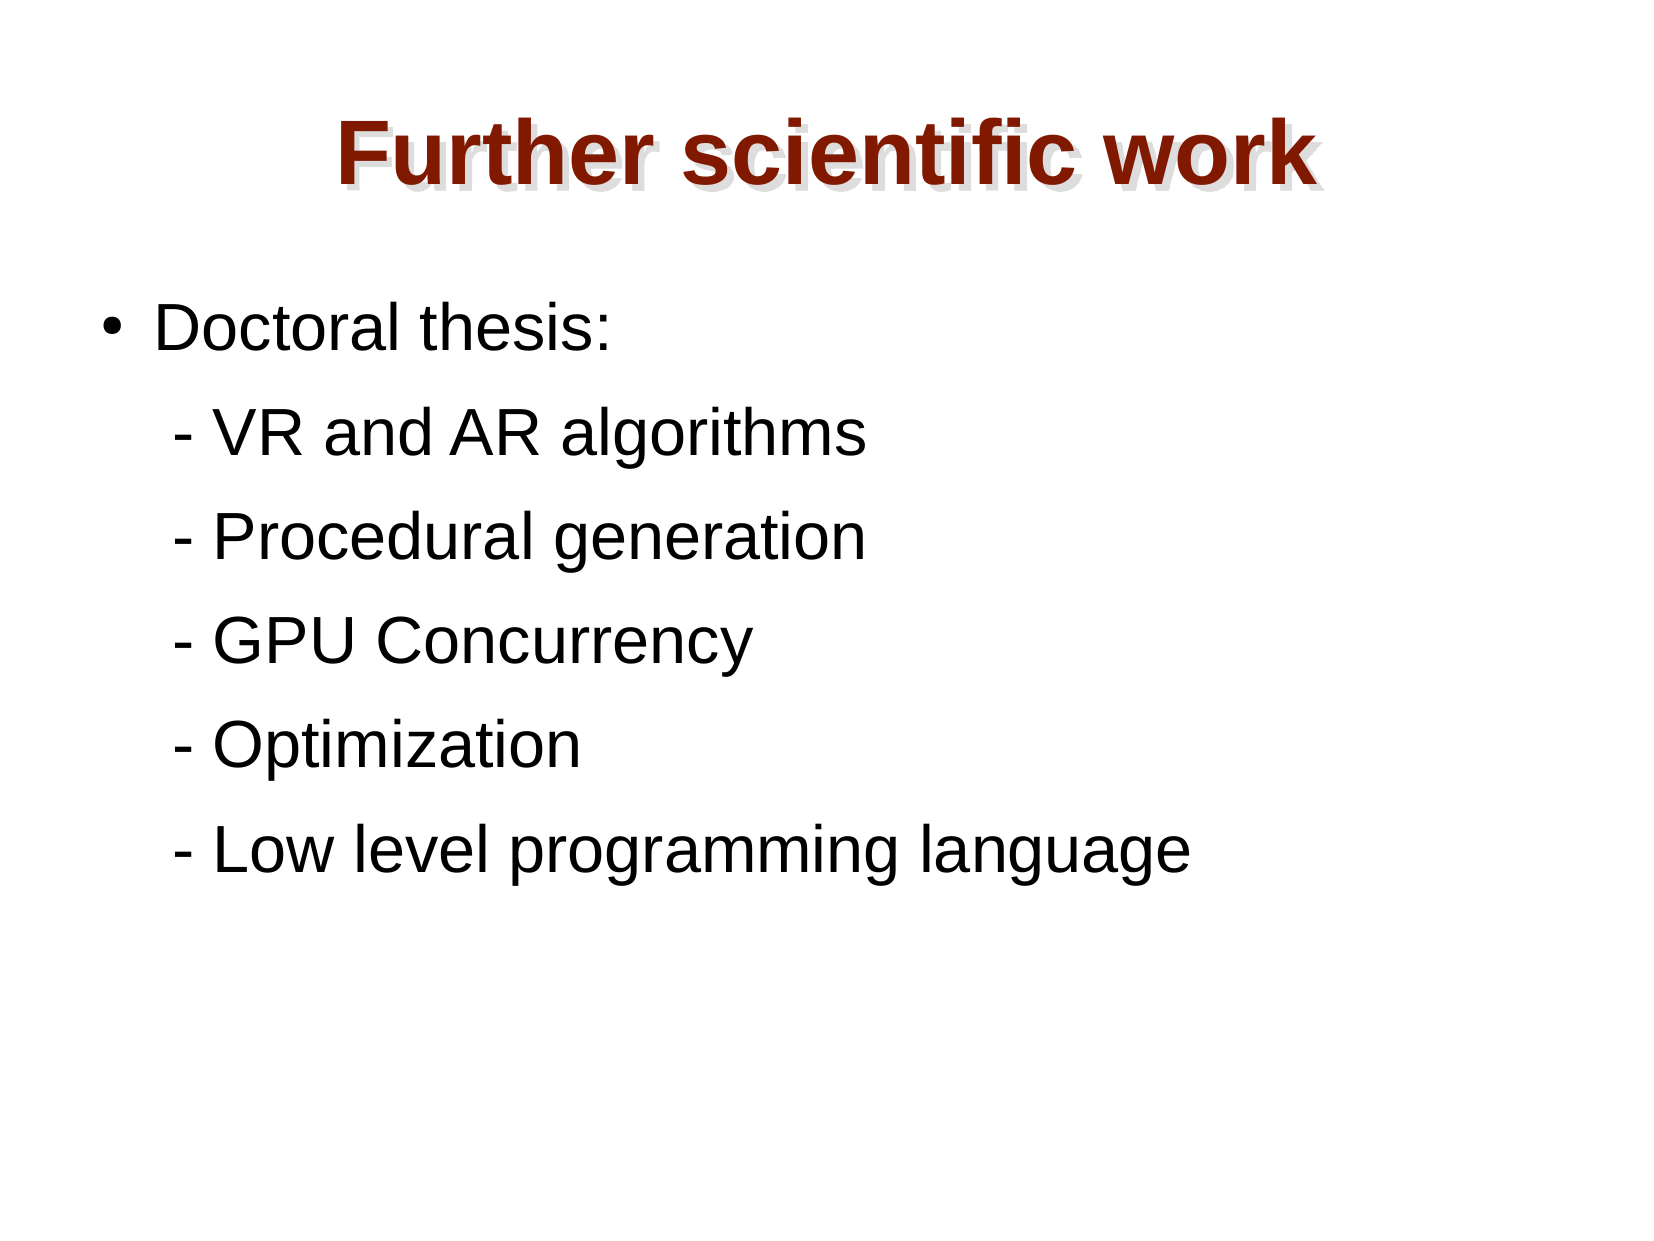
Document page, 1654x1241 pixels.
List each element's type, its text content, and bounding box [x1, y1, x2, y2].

title Further scientific work [82, 49, 1571, 257]
list Doctoral thesis: - VR and AR algorithms - Procedural generation - GPU Concurrency - Optimization - Low level programming language [82, 290, 1571, 1010]
